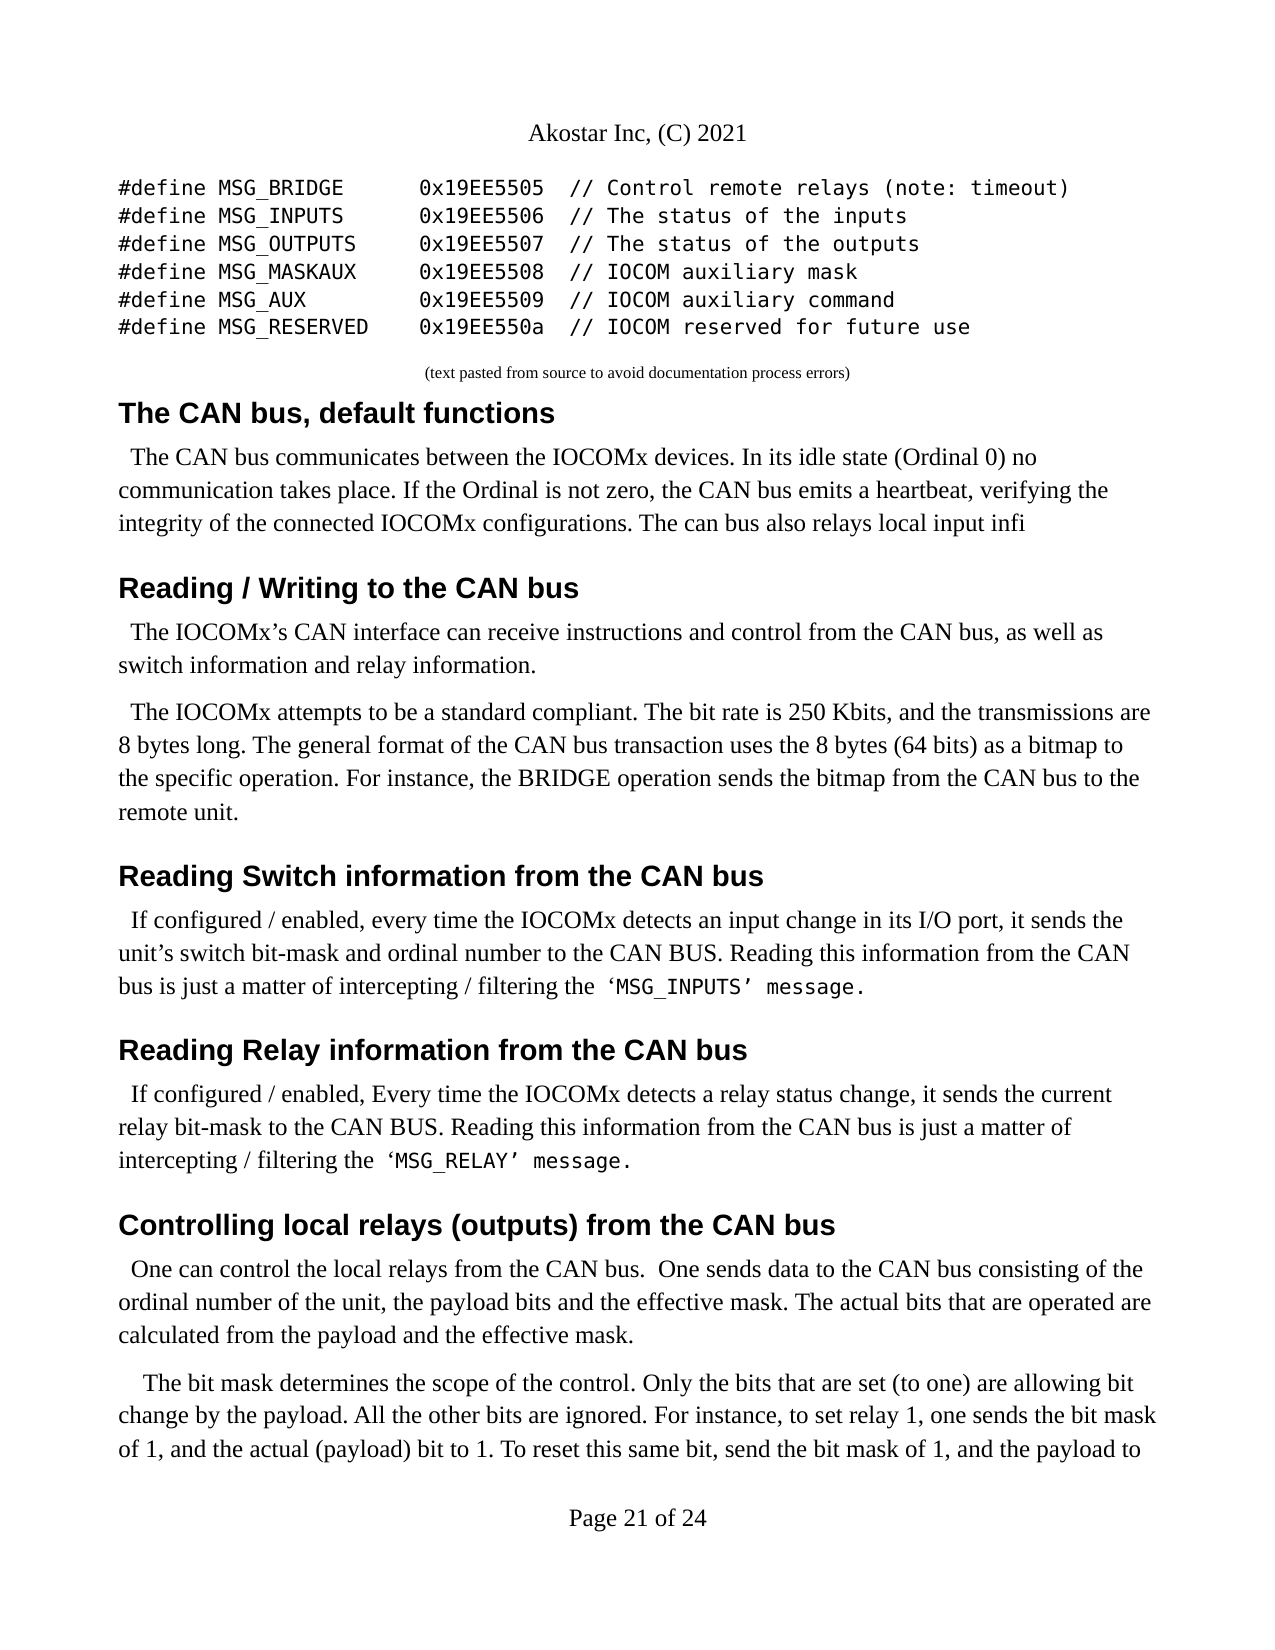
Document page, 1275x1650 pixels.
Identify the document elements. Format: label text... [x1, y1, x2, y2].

text #define MSG_AUX 0x19EE5509 // IOCOM auxiliary command [118, 288, 1157, 312]
subtitle The CAN bus, default functions [118, 396, 1157, 430]
text #define MSG_OUTPUTS 0x19EE5507 // The status of the outputs [118, 232, 1157, 256]
text One can control the local relays from the CAN bus. One sends data to the CAN bus consisting of the ordinal number of the unit, the payload bits and the effective mask. The actual bits that are operated are calculated from the payload and the effective mask. [118, 1254, 1157, 1349]
text #define MSG_INPUTS 0x19EE5506 // The status of the inputs [118, 204, 1157, 228]
text The CAN bus communicates between the IOCOMx devices. In its idle state (Ordinal 0) no communication takes place. If the Ordinal is not zero, the CAN bus emits a heartbeat, verifying the integrity of the connected IOCOMx configurations. The can bus also relays local input infi [118, 442, 1157, 537]
text (text pasted from source to avoid documentation process errors) [118, 362, 1157, 382]
text #define MSG_BRIDGE 0x19EE5505 // Control remote relays (note: timeout) [118, 176, 1157, 201]
text #define MSG_MASKAUX 0x19EE5508 // IOCOM auxiliary mask [118, 260, 1157, 284]
text If configured / enabled, Every time the IOCOMx detects a relay status change, it sends the current relay bit-mask to the CAN BUS. Reading this information from the CAN bus is just a matter of intercepting / filtering the ‘MSG_RELAY’ message. [118, 1079, 1157, 1174]
text If configured / enabled, every time the IOCOMx detects an input change in its I/O port, it sends the unit’s switch bit-mask and ordinal number to the CAN BUS. Reading this information from the CAN bus is just a matter of intercepting / filtering the ‘MSG_INPUTS’ message. [118, 905, 1157, 1000]
text The IOCOMx attempts to be a standard compliant. The bit rate is 250 Kbits, and the transmissions are 8 bytes long. The general format of the CAN bus transaction uses the 8 bytes (64 bits) as a bitmap to the specific operation. For instance, the BRIDGE operation sends the bitmap from the CAN bus to the remote unit. [118, 697, 1157, 825]
subtitle Reading Relay information from the CAN bus [118, 1033, 1157, 1067]
subtitle Reading / Writing to the CAN bus [118, 571, 1157, 604]
text The bit mask determines the scope of the control. Only the bits that are set (to one) are allowing bit change by the payload. All the other bits are ignored. For instance, to set relay 1, one sends the bit mask of 1, and the actual (payload) bit to 1. To reset this same bit, send the bit mask of 1, and the payload to [118, 1368, 1157, 1462]
text #define MSG_RESERVED 0x19EE550a // IOCOM reserved for future use [118, 315, 1157, 340]
subtitle Controlling local relays (outputs) from the CAN bus [118, 1208, 1157, 1241]
text The IOCOMx’s CAN interface can receive instructions and control from the CAN bus, as well as switch information and relay information. [118, 617, 1157, 679]
subtitle Reading Switch information from the CAN bus [118, 859, 1157, 892]
